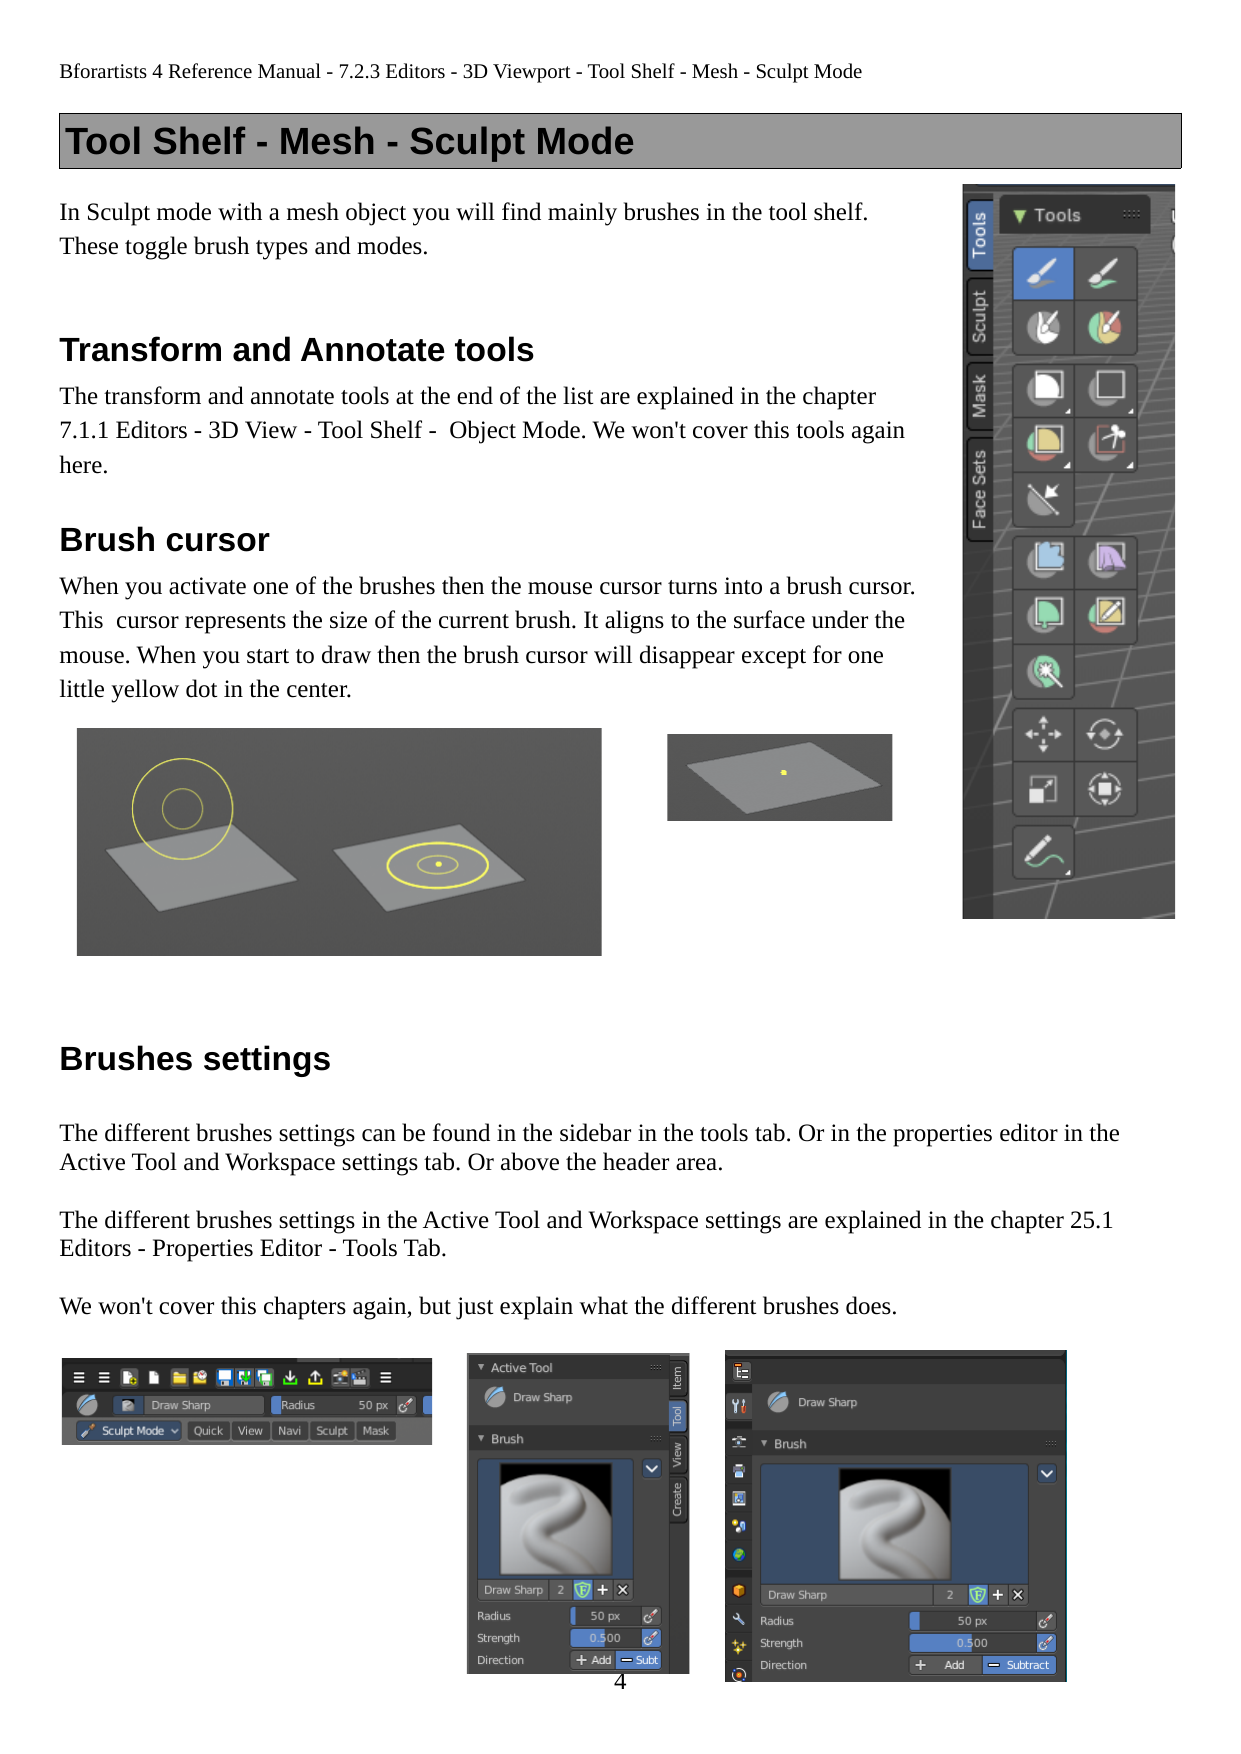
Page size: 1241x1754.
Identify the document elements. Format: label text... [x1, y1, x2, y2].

text The different brushes settings in the Active Tool and Workspace settings are explained in the chapter 25.1 Editors - Properties Editor - Tools Tab. [59, 1205, 1181, 1262]
picture [466, 1353, 690, 1674]
picture [76, 728, 602, 956]
subtitle Transform and Annotate tools [59, 330, 962, 368]
text When you activate one of the brushes then the mouse cursor turns into a brush cursor. This cursor represents the size of the current brush. It aligns to the surface under the mouse. When you start to draw then the brush cursor will disappear except for one little yellow dot in the center. [59, 571, 962, 703]
text We won't cover this chapters again, but just explain what the different brushes does. [59, 1291, 1181, 1320]
picture [61, 1358, 433, 1445]
picture [962, 184, 1176, 919]
table_header Tool Shelf - Mesh - Sculpt Mode [60, 114, 1181, 168]
picture [667, 734, 893, 821]
text In Sculpt mode with a mesh object you will find mainly brushes in the tool shelf. These toggle brush types and modes. [59, 197, 962, 260]
subtitle Brush cursor [59, 520, 962, 558]
text The different brushes settings can be found in the sidebar in the tools tab. Or in the properties editor in the Active Tool and Workspace settings tab. Or above the header area. [59, 1118, 1181, 1176]
text The transform and annotate tools at the end of the list are explained in the chapter 7.1.1 Editors - 3D View - Tool Shelf - Object Mode. We won't cover this tools again here. [59, 381, 962, 479]
subtitle Brushes settings [59, 1039, 1181, 1077]
picture [725, 1350, 1067, 1682]
